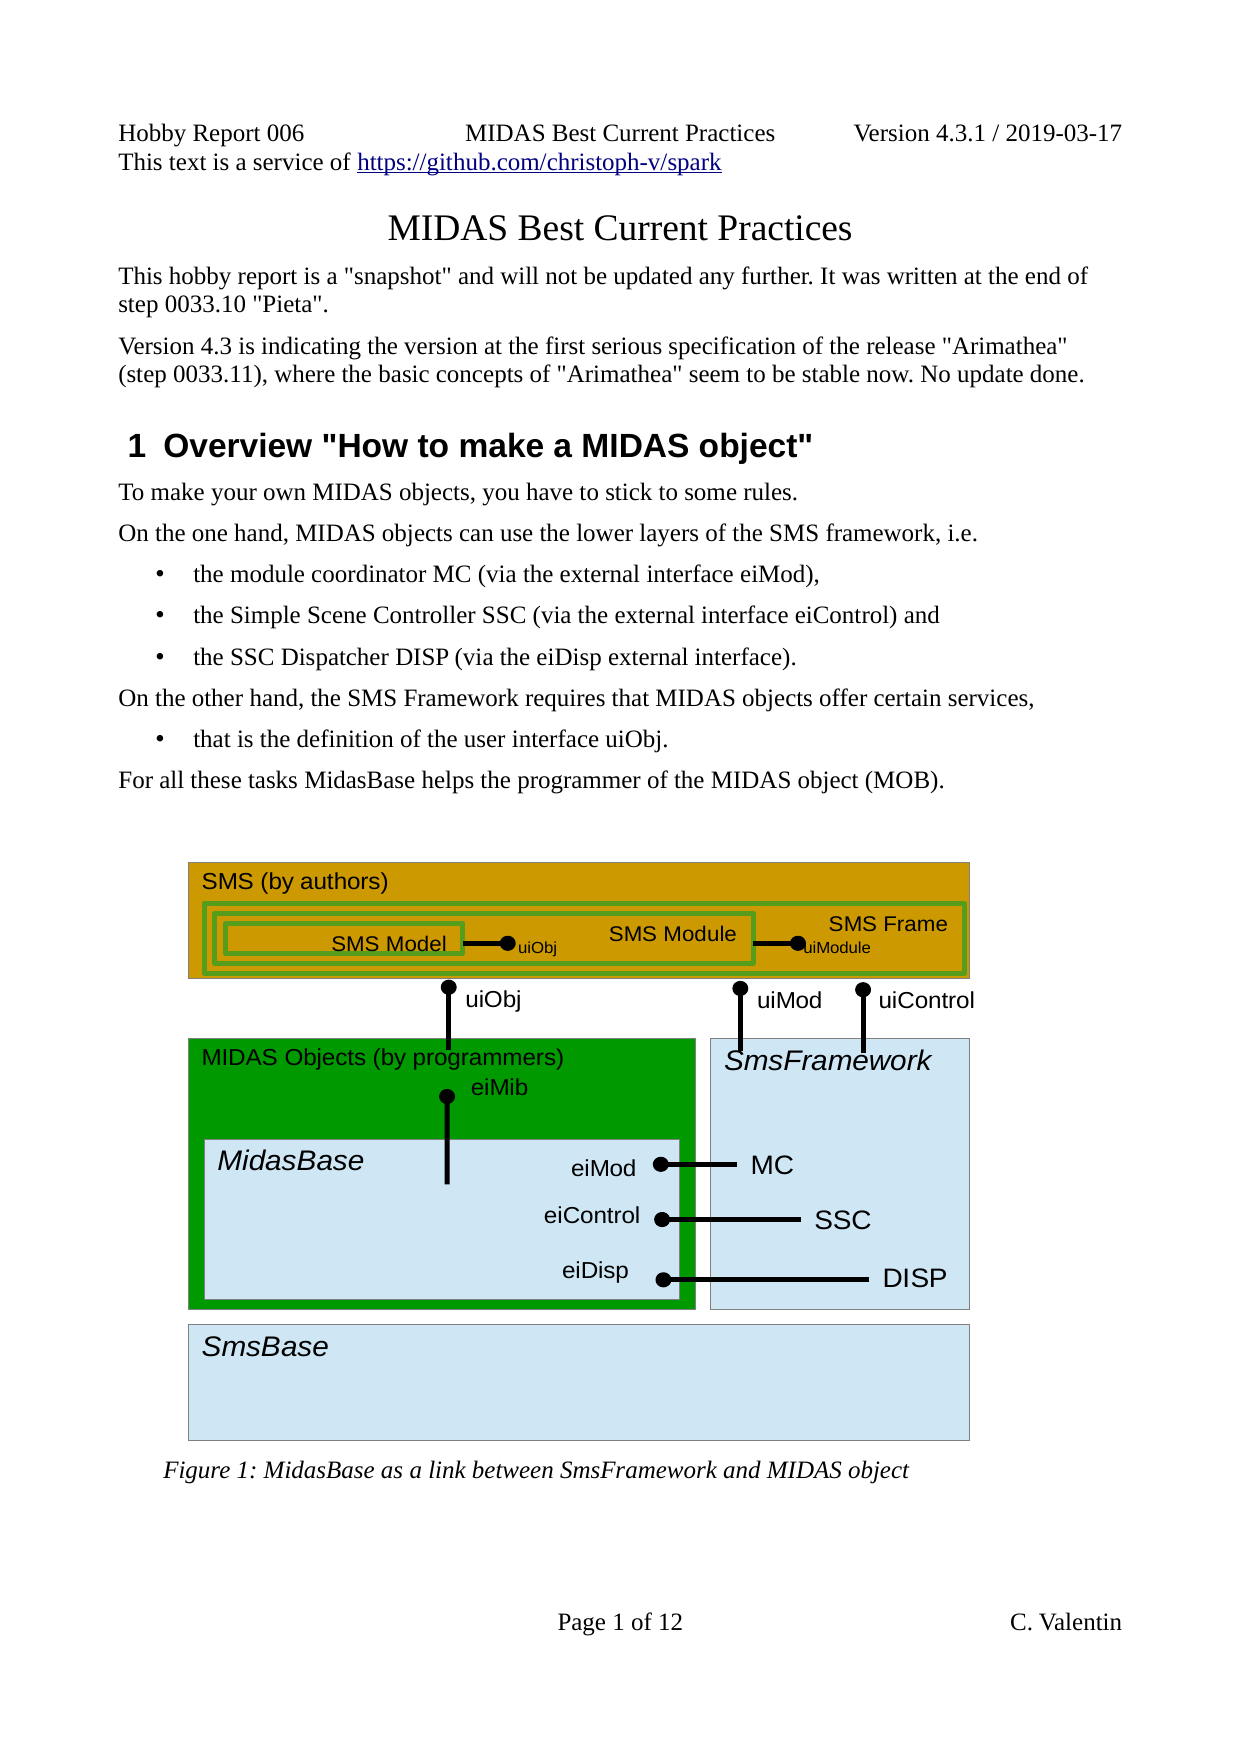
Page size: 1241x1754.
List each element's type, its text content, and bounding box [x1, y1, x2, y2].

text For all these tasks MidasBase helps the programmer of the MIDAS object (MOB). [118, 766, 1122, 794]
text MIDAS Best Current Practices [118, 205, 1122, 248]
text On the one hand, MIDAS objects can use the lower layers of the SMS framework, i.e. [118, 518, 1122, 547]
list the module coordinator MC (via the external interface eiMod), [156, 559, 1122, 588]
text This hobby report is a "snapshot" and will not be updated any further. It was written at the end of step 0033.10 "Pieta". [118, 261, 1122, 318]
text Version 4.3 is indicating the version at the first serious specification of the release "Arimathea" (step 0033.11), where the basic concepts of "Arimathea" seem to be stable now. No update done. [118, 331, 1122, 388]
list that is the definition of the user interface uiObj. [156, 724, 1122, 753]
list the SSC Dispatcher DISP (via the eiDisp external interface). [156, 642, 1122, 671]
subtitle Overview "How to make a MIDAS object" [118, 426, 1122, 464]
list the Simple Scene Controller SSC (via the external interface eiControl) and [156, 601, 1122, 629]
text On the other hand, the SMS Framework requires that MIDAS objects offer certain services, [118, 683, 1122, 712]
text To make your own MIDAS objects, you have to stick to some rules. [118, 477, 1122, 506]
text Figure 1: MidasBase as a link between SmsFramework and MIDAS object [163, 855, 1094, 1484]
